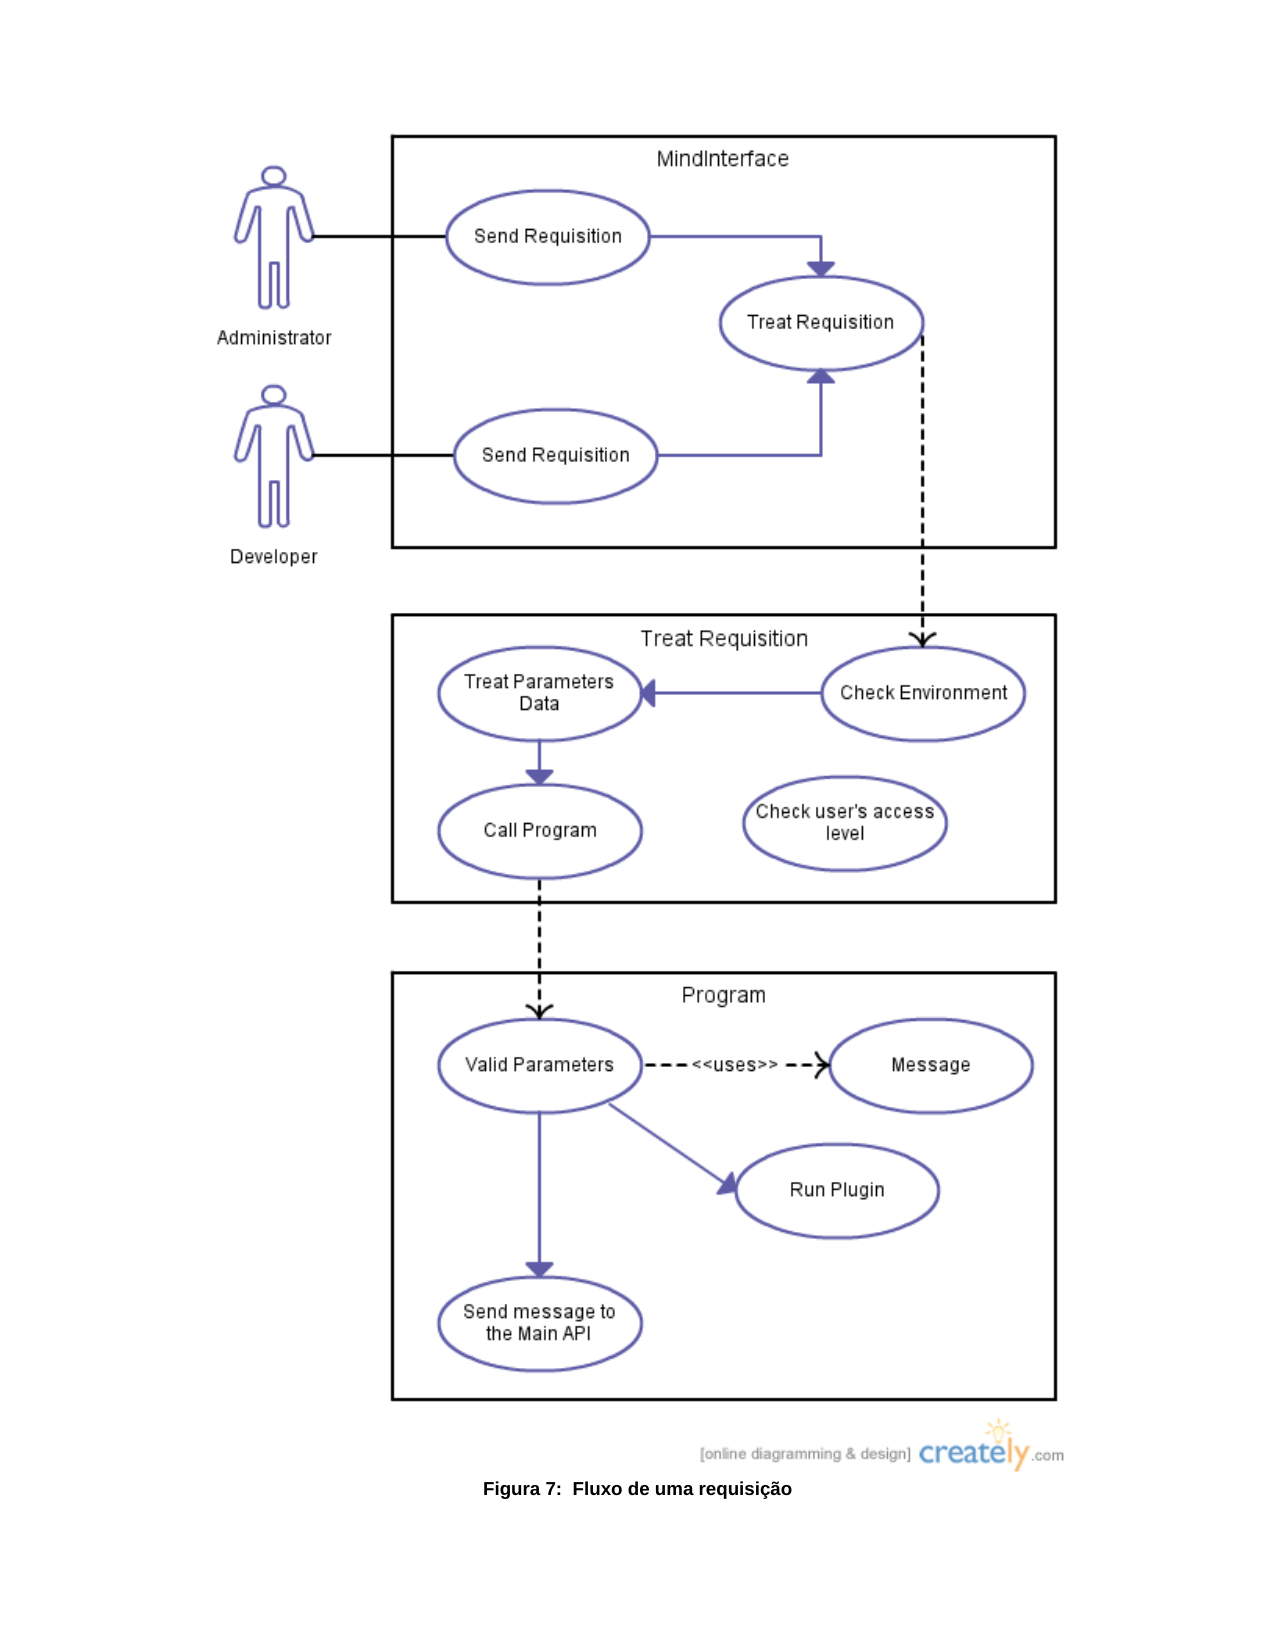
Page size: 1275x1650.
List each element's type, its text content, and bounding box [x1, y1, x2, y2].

text Figura 7: Fluxo de uma requisição [118, 1478, 1157, 1499]
picture [202, 118, 1073, 1478]
